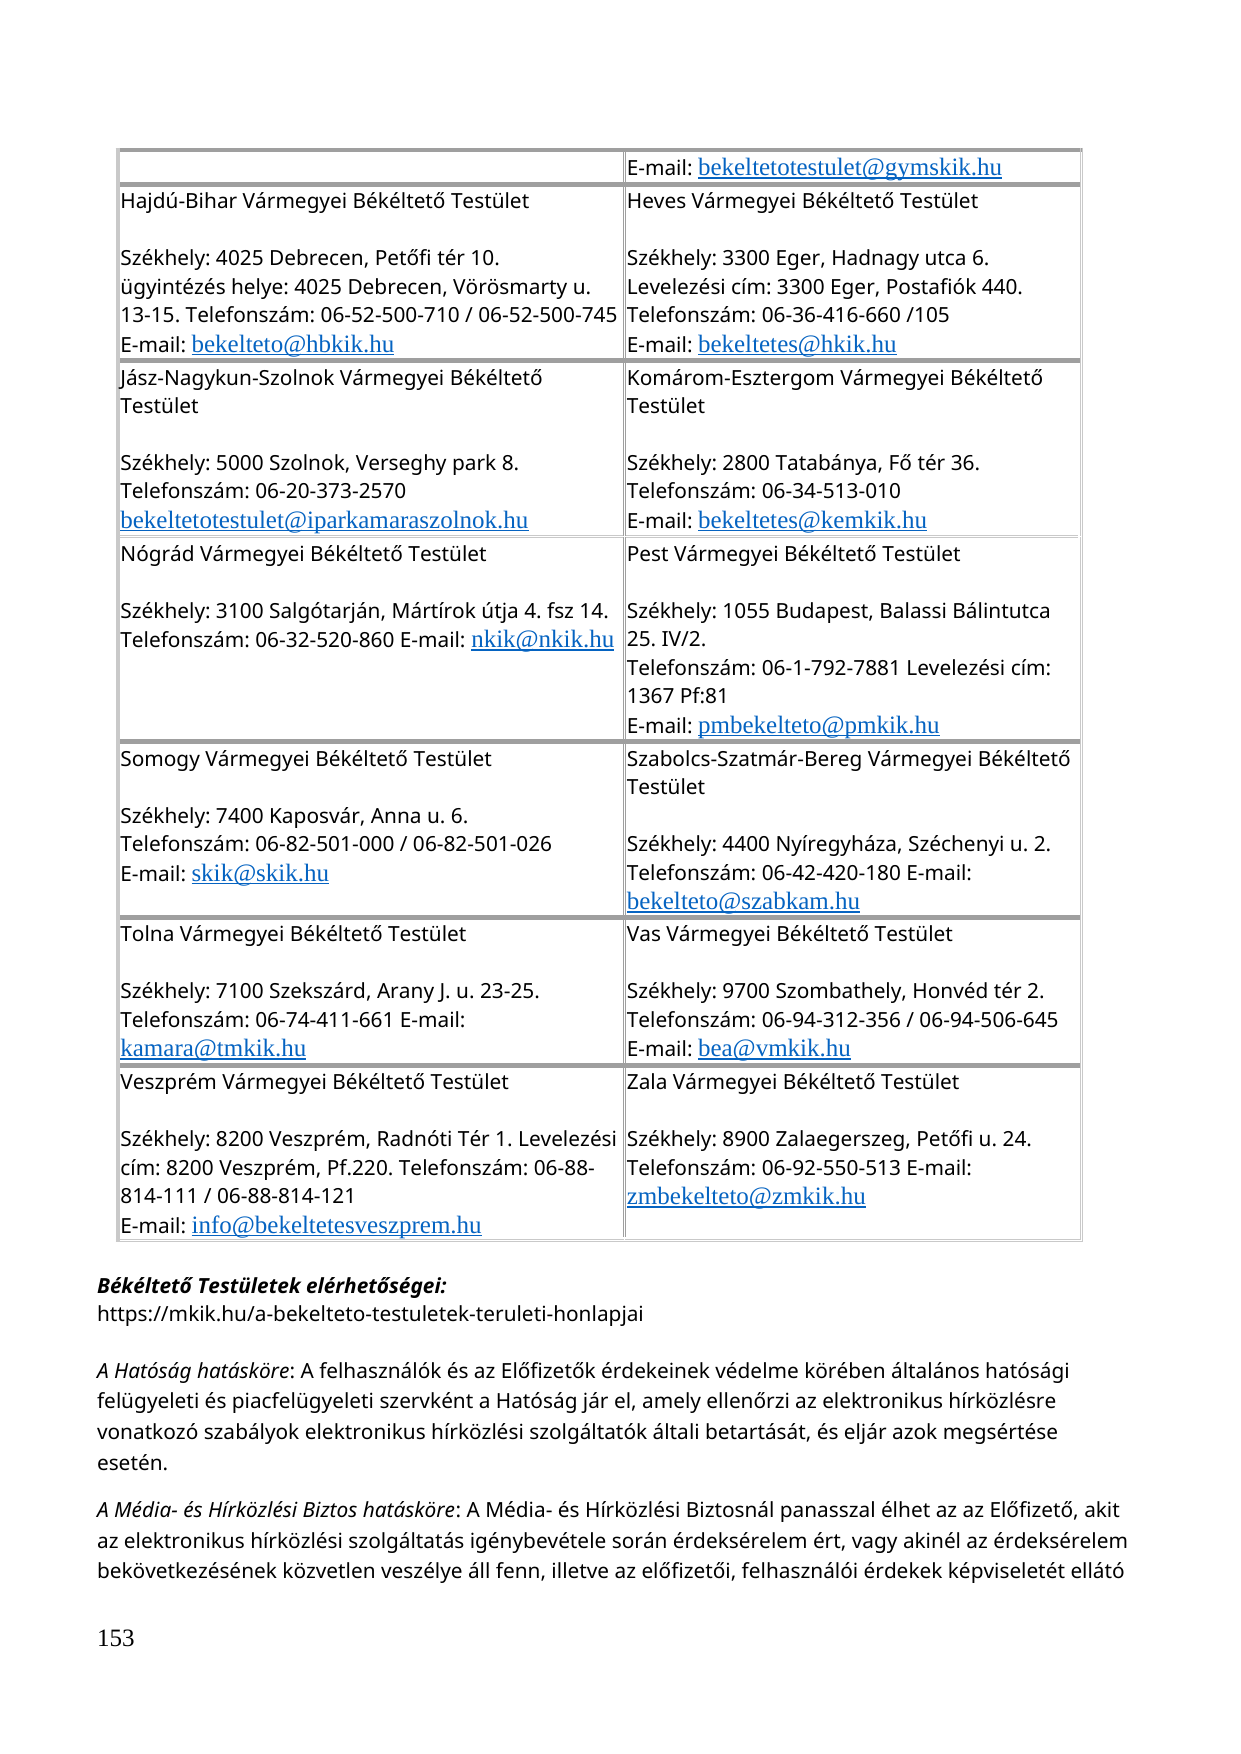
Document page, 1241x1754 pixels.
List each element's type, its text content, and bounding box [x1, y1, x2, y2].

table_cell Pest Vármegyei Békéltető Testület Székhely: 1055 Budapest, Balassi Bálintutca 25. IV/2. Telefonszám: 06-1-792-7881 Levelezési cím: 1367 Pf:81 E-mail: pmbekelteto@pmkik.hu [626, 535, 1080, 739]
text https://mkik.hu/a-bekelteto-testuletek-teruleti-honlapjai [97, 1299, 1130, 1328]
table_cell Tolna Vármegyei Békéltető Testület Székhely: 7100 Szekszárd, Arany J. u. 23-25. Telefonszám: 06-74-411-661 E-mail: kamara@tmkik.hu [120, 920, 623, 1063]
text A Hatóság hatásköre: A felhasználók és az Előfizetők érdekeinek védelme körében általános hatósági felügyeleti és piacfelügyeleti szervként a Hatóság jár el, amely ellenőrzi az elektronikus hírközlésre vonatkozó szabályok elektronikus hírközlési szolgáltatók általi betartását, és eljár azok megsértése esetén. [97, 1356, 1130, 1476]
table_cell Nógrád Vármegyei Békéltető Testület Székhely: 3100 Salgótarján, Mártírok útja 4. fsz 14. Telefonszám: 06-32-520-860 E-mail: nkik@nkik.hu [120, 538, 623, 739]
table_cell Zala Vármegyei Békéltető Testület Székhely: 8900 Zalaegerszeg, Petőfi u. 24. Telefonszám: 06-92-550-513 E-mail: zmbekelteto@zmkik.hu [624, 1068, 1080, 1239]
table_cell E-mail: bekeltetotestulet@gymskik.hu [626, 152, 1080, 182]
table_cell Szabolcs-Szatmár-Bereg Vármegyei Békéltető Testület Székhely: 4400 Nyíregyháza, Széchenyi u. 2. Telefonszám: 06-42-420-180 E-mail: bekelteto@szabkam.hu [626, 744, 1080, 915]
table_cell Vas Vármegyei Békéltető Testület Székhely: 9700 Szombathely, Honvéd tér 2. Telefonszám: 06-94-312-356 / 06-94-506-645 E-mail: bea@vmkik.hu [626, 920, 1080, 1063]
table_cell [120, 152, 623, 182]
table_cell Hajdú-Bihar Vármegyei Békéltető Testület Székhely: 4025 Debrecen, Petőfi tér 10. ügyintézés helye: 4025 Debrecen, Vörösmarty u. 13-15. Telefonszám: 06-52-500-710 / 06-52-500-745 E-mail: bekelteto@hbkik.hu [120, 187, 623, 358]
table_cell Komárom-Esztergom Vármegyei Békéltető Testület Székhely: 2800 Tatabánya, Fő tér 36. Telefonszám: 06-34-513-010 E-mail: bekeltetes@kemkik.hu [626, 363, 1080, 534]
table_cell Veszprém Vármegyei Békéltető Testület Székhely: 8200 Veszprém, Radnóti Tér 1. Levelezési cím: 8200 Veszprém, Pf.220. Telefonszám: 06-88-814-111 / 06-88-814-121 E-mail: info@bekeltetesveszprem.hu [120, 1068, 624, 1239]
table_cell Somogy Vármegyei Békéltető Testület Székhely: 7400 Kaposvár, Anna u. 6. Telefonszám: 06-82-501-000 / 06-82-501-026 E-mail: skik@skik.hu [120, 744, 623, 915]
text Békéltető Testületek elérhetőségei: [97, 1271, 1130, 1299]
table_cell Heves Vármegyei Békéltető Testület Székhely: 3300 Eger, Hadnagy utca 6. Levelezési cím: 3300 Eger, Postafiók 440. Telefonszám: 06-36-416-660 /105 E-mail: bekeltetes@hkik.hu [626, 187, 1080, 358]
table_cell Jász-Nagykun-Szolnok Vármegyei Békéltető Testület Székhely: 5000 Szolnok, Verseghy park 8. Telefonszám: 06-20-373-2570 bekeltetotestulet@iparkamaraszolnok.hu [120, 363, 623, 534]
text A Média- és Hírközlési Biztos hatásköre: A Média- és Hírközlési Biztosnál panasszal élhet az az Előfizető, akit az elektronikus hírközlési szolgáltatás igénybevétele során érdeksérelem ért, vagy akinél az érdeksérelem bekövetkezésének közvetlen veszélye áll fenn, illetve az előfizetői, felhasználói érdekek képviseletét ellátó [97, 1495, 1130, 1585]
